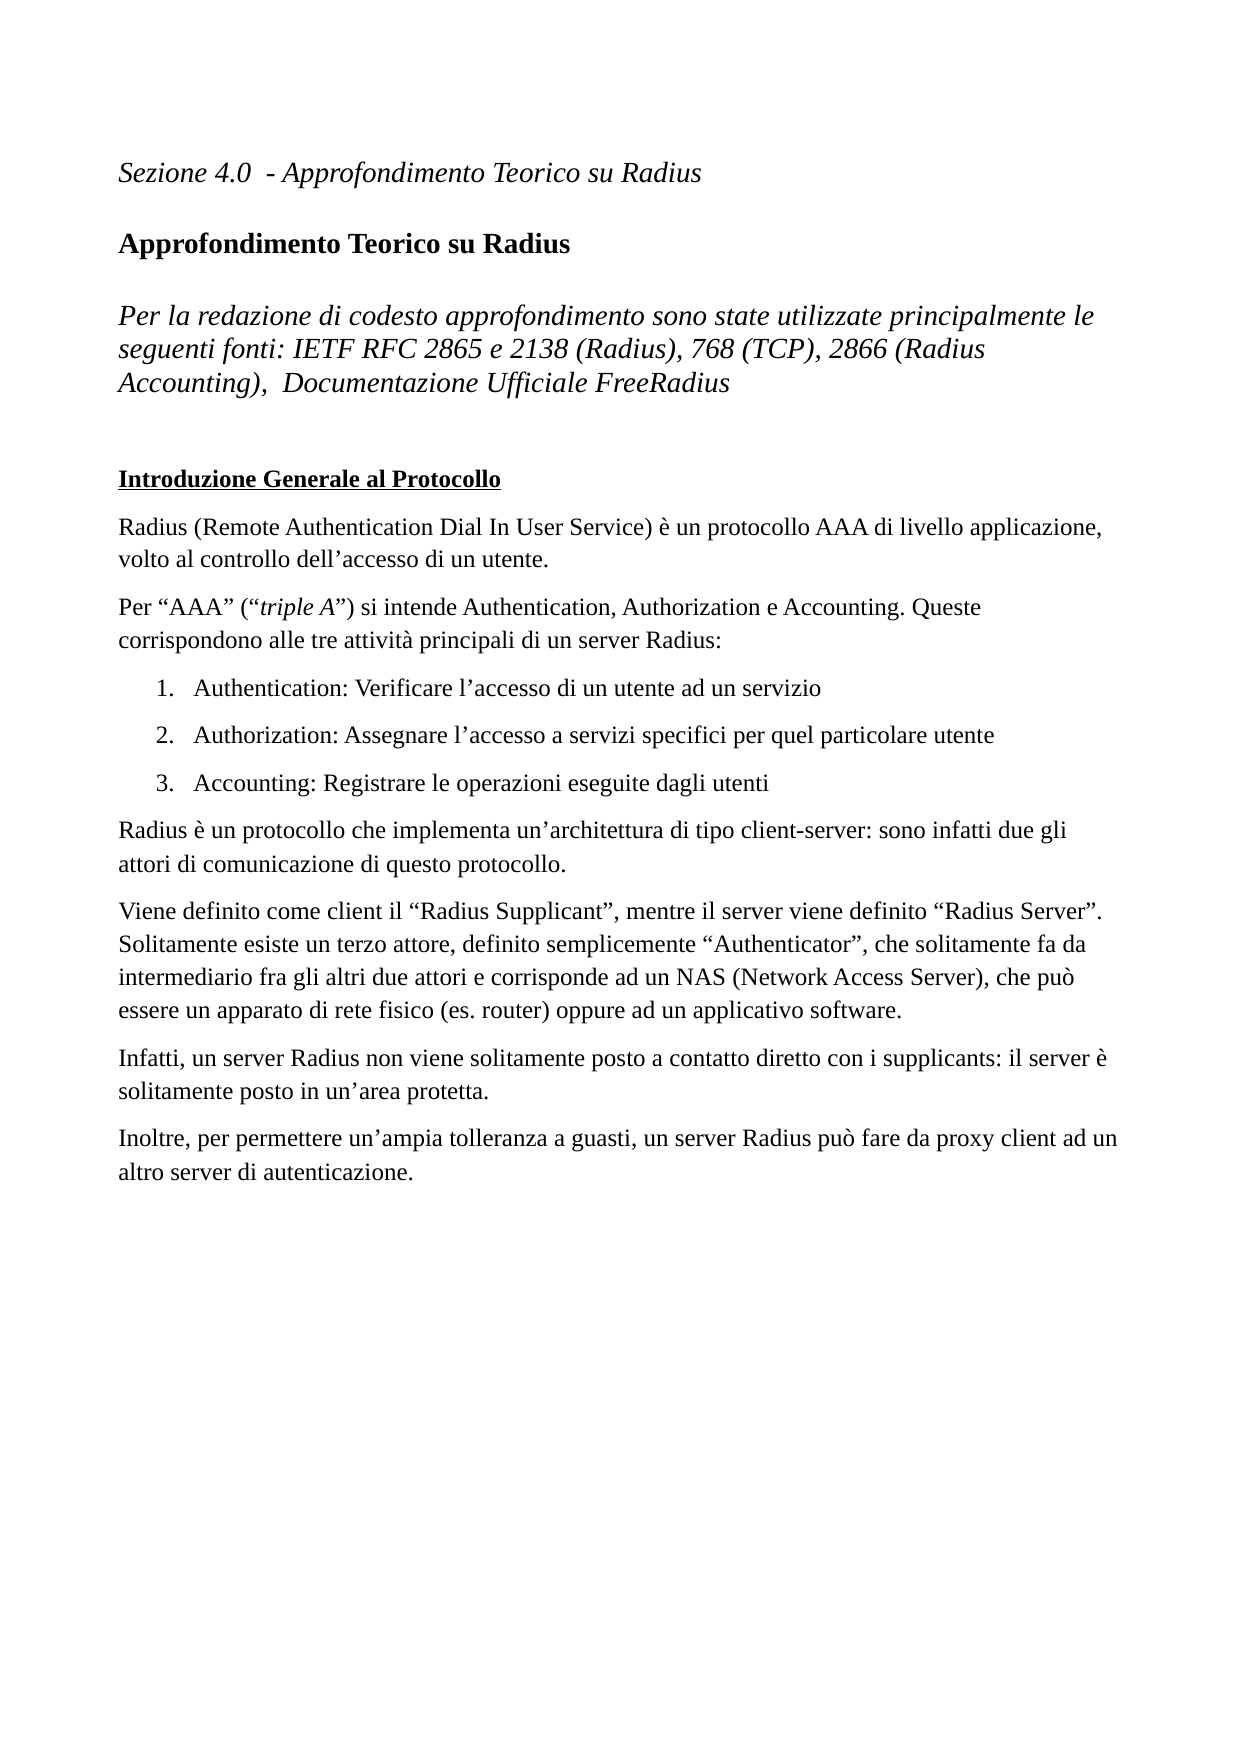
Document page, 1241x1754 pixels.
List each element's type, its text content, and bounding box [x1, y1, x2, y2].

subtitle Sezione 4.0 - Approfondimento Teorico su Radius [118, 156, 1122, 189]
text Per “AAA” (“triple A”) si intende Authentication, Authorization e Accounting. Queste corrispondono alle tre attività principali di un server Radius: [118, 592, 1122, 654]
list Authorization: Assegnare l’accesso a servizi specifici per quel particolare utente [156, 720, 1122, 749]
subtitle Approfondimento Teorico su Radius [118, 227, 1122, 260]
text Radius è un protocollo che implementa un’architettura di tipo client-server: sono infatti due gli attori di comunicazione di questo protocollo. [118, 816, 1122, 877]
text Infatti, un server Radius non viene solitamente posto a contatto diretto con i supplicants: il server è solitamente posto in un’area protetta. [118, 1043, 1122, 1105]
text Introduzione Generale al Protocollo [118, 464, 1122, 493]
list Authentication: Verificare l’accesso di un utente ad un servizio [156, 673, 1122, 702]
list Accounting: Registrare le operazioni eseguite dagli utenti [156, 768, 1122, 797]
subtitle Per la redazione di codesto approfondimento sono state utilizzate principalmente le seguenti fonti: IETF RFC 2865 e 2138 (Radius), 768 (TCP), 2866 (Radius Accounting), Documentazione Ufficiale FreeRadius [118, 298, 1122, 398]
text Inoltre, per permettere un’ampia tolleranza a guasti, un server Radius può fare da proxy client ad un altro server di autenticazione. [118, 1123, 1122, 1185]
text Viene definito come client il “Radius Supplicant”, mentre il server viene definito “Radius Server”. Solitamente esiste un terzo attore, definito semplicemente “Authenticator”, che solitamente fa da intermediario fra gli altri due attori e corrisponde ad un NAS (Network Access Server), che può essere un apparato di rete fisico (es. router) oppure ad un applicativo software. [118, 896, 1122, 1024]
text Radius (Remote Authentication Dial In User Service) è un protocollo AAA di livello applicazione, volto al controllo dell’accesso di un utente. [118, 512, 1122, 573]
